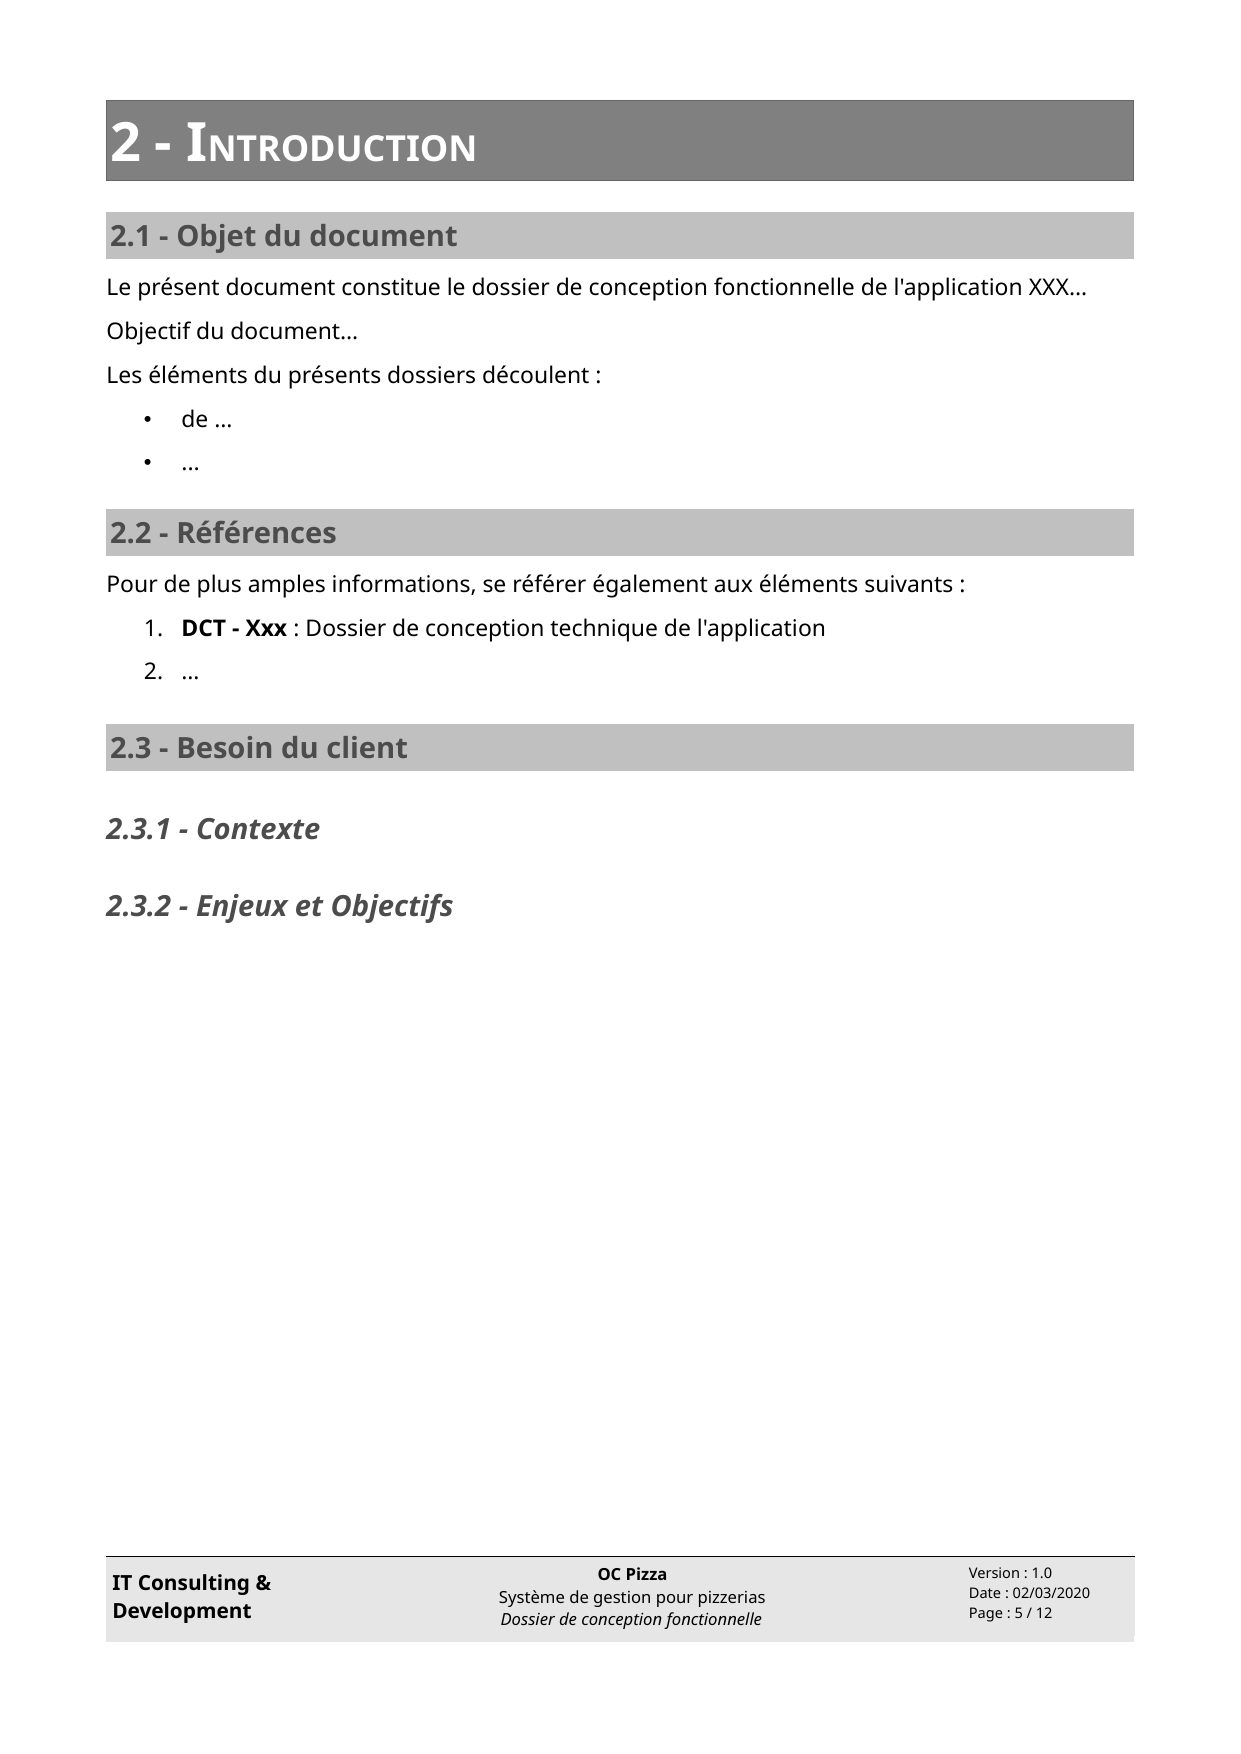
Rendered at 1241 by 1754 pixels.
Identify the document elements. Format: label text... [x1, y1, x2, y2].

list … [144, 655, 1134, 687]
subtitle Objet du document [107, 213, 1133, 258]
text Pour de plus amples informations, se référer également aux éléments suivants : [106, 568, 1134, 599]
subtitle Introduction [107, 101, 1133, 180]
text Le présent document constitue le dossier de conception fonctionnelle de l'application XXX… [106, 271, 1134, 302]
text Les éléments du présents dossiers découlent : [106, 359, 1134, 390]
list DCT - Xxx : Dossier de conception technique de l'application [144, 612, 1134, 643]
subtitle Contexte [106, 808, 1134, 848]
list de … [144, 402, 1134, 434]
subtitle Besoin du client [107, 725, 1133, 770]
text Objectif du document… [106, 315, 1134, 346]
subtitle Références [107, 510, 1133, 555]
list ... [144, 446, 1134, 477]
subtitle Enjeux et Objectifs [106, 885, 1134, 925]
